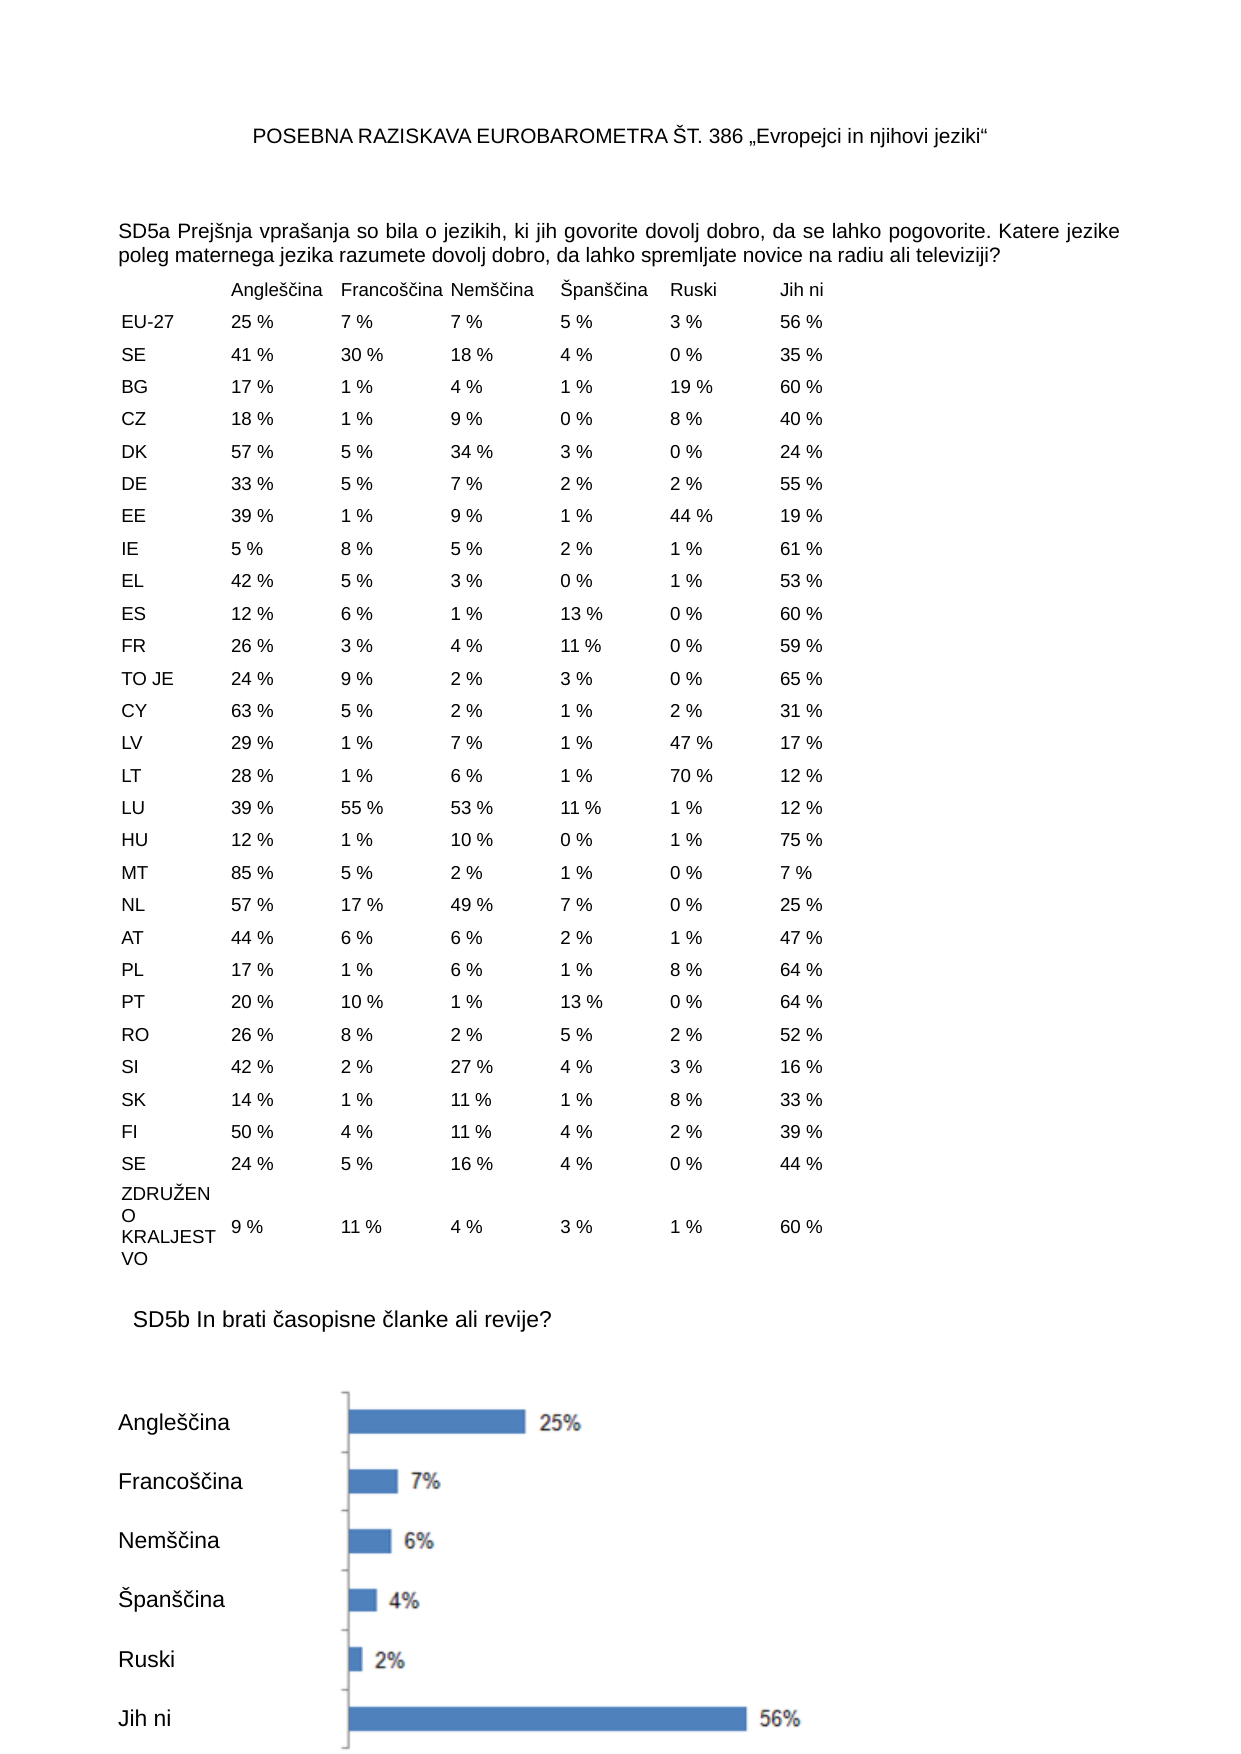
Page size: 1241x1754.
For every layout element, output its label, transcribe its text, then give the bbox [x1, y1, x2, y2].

table_cell 7 % [448, 468, 557, 500]
table_cell 12 % [777, 791, 887, 824]
table_cell RO [118, 1018, 228, 1051]
table_cell 39 % [228, 500, 338, 532]
table_cell ES [118, 597, 228, 629]
table_cell 1 % [557, 727, 667, 759]
table_cell 30 % [338, 338, 447, 370]
table_cell 60 % [777, 370, 887, 403]
table_cell 25 % [777, 889, 887, 921]
table_cell 7 % [448, 727, 557, 759]
text SD5a Prejšnja vprašanja so bila o jezikih, ki jih govorite dovolj dobro, da se lahko pogovorite. Katere jezike poleg maternega jezika razumete dovolj dobro, da lahko spremljate novice na radiu ali televiziji? [118, 219, 1122, 267]
table_cell 19 % [777, 500, 887, 532]
table_cell 8 % [667, 403, 777, 435]
table_cell 7 % [338, 306, 447, 338]
table_cell 9 % [228, 1180, 338, 1272]
table_cell 11 % [448, 1083, 557, 1115]
table_cell 5 % [338, 565, 447, 597]
table_cell 0 % [667, 986, 777, 1018]
table_cell 0 % [667, 338, 777, 370]
table_cell 60 % [777, 1180, 887, 1272]
table_cell 31 % [777, 694, 887, 727]
table_cell 27 % [448, 1051, 557, 1083]
table_cell 40 % [777, 403, 887, 435]
table_cell 49 % [448, 889, 557, 921]
table_cell 2 % [667, 1018, 777, 1051]
table_cell 24 % [228, 662, 338, 694]
table_cell DK [118, 435, 228, 467]
table_cell 2 % [557, 468, 667, 500]
table_cell 25 % [228, 306, 338, 338]
table_cell 6 % [448, 759, 557, 791]
table_cell 18 % [228, 403, 338, 435]
table_cell 13 % [557, 986, 667, 1018]
table_cell 3 % [338, 630, 447, 662]
table_header Francoščina [338, 273, 447, 306]
table_cell 1 % [557, 1083, 667, 1115]
table_cell 7 % [448, 306, 557, 338]
table_cell 12 % [228, 597, 338, 629]
table_cell 10 % [448, 824, 557, 856]
table_cell DE [118, 468, 228, 500]
table_cell 1 % [448, 986, 557, 1018]
table_cell 42 % [228, 565, 338, 597]
table_cell TO JE [118, 662, 228, 694]
picture [334, 1371, 813, 1754]
table_cell 56 % [777, 306, 887, 338]
table_cell 1 % [338, 403, 447, 435]
table_cell CZ [118, 403, 228, 435]
table_cell 3 % [557, 435, 667, 467]
table_header [118, 273, 228, 306]
table_cell 2 % [667, 694, 777, 727]
table_cell 4 % [448, 370, 557, 403]
table_cell 33 % [228, 468, 338, 500]
table_cell 5 % [338, 435, 447, 467]
table_cell 0 % [667, 889, 777, 921]
table_cell 2 % [557, 921, 667, 953]
table_cell 59 % [777, 630, 887, 662]
table_cell 6 % [338, 597, 447, 629]
table_cell EU-27 [118, 306, 228, 338]
table_cell 1 % [557, 856, 667, 889]
table_cell 63 % [228, 694, 338, 727]
table_cell 53 % [448, 791, 557, 824]
table_cell 0 % [667, 630, 777, 662]
table_cell 35 % [777, 338, 887, 370]
table_cell 39 % [228, 791, 338, 824]
table_header Ruski [667, 273, 777, 306]
table_cell EE [118, 500, 228, 532]
table_cell 75 % [777, 824, 887, 856]
table_cell 14 % [228, 1083, 338, 1115]
table_cell 47 % [667, 727, 777, 759]
table_cell 19 % [667, 370, 777, 403]
table_cell FI [118, 1115, 228, 1148]
table_cell CY [118, 694, 228, 727]
table_cell 8 % [667, 954, 777, 986]
table_cell 57 % [228, 889, 338, 921]
table_cell NL [118, 889, 228, 921]
table_cell 2 % [448, 694, 557, 727]
table_cell 39 % [777, 1115, 887, 1148]
table_cell 5 % [557, 306, 667, 338]
table_cell 29 % [228, 727, 338, 759]
table_cell 10 % [338, 986, 447, 1018]
table_cell PT [118, 986, 228, 1018]
table_cell 85 % [228, 856, 338, 889]
table_cell 4 % [448, 1180, 557, 1272]
table_cell 55 % [338, 791, 447, 824]
table_cell 1 % [338, 500, 447, 532]
table_cell 17 % [228, 954, 338, 986]
table_cell 4 % [557, 1051, 667, 1083]
table_cell 34 % [448, 435, 557, 467]
table_cell 26 % [228, 630, 338, 662]
table_cell 64 % [777, 986, 887, 1018]
table_cell 1 % [667, 824, 777, 856]
table_header Španščina [557, 273, 667, 306]
table_cell 2 % [338, 1051, 447, 1083]
table_cell 65 % [777, 662, 887, 694]
table_cell SI [118, 1051, 228, 1083]
table_cell 28 % [228, 759, 338, 791]
table_cell 2 % [448, 662, 557, 694]
table_cell 12 % [777, 759, 887, 791]
table_cell 17 % [338, 889, 447, 921]
table_cell 50 % [228, 1115, 338, 1148]
table_cell LV [118, 727, 228, 759]
table_cell MT [118, 856, 228, 889]
table_cell 17 % [777, 727, 887, 759]
table_cell 7 % [557, 889, 667, 921]
table_cell 0 % [557, 824, 667, 856]
table_cell SE [118, 338, 228, 370]
table_cell 4 % [448, 630, 557, 662]
table_cell 44 % [667, 500, 777, 532]
table_cell 47 % [777, 921, 887, 953]
table_cell 0 % [557, 565, 667, 597]
table_cell 1 % [557, 500, 667, 532]
table_cell BG [118, 370, 228, 403]
table_cell 57 % [228, 435, 338, 467]
table_cell 1 % [667, 565, 777, 597]
table_cell 3 % [557, 1180, 667, 1272]
table_cell 1 % [667, 791, 777, 824]
table_cell 1 % [338, 824, 447, 856]
table_cell 4 % [557, 1115, 667, 1148]
table_cell 1 % [448, 597, 557, 629]
table_cell 1 % [338, 727, 447, 759]
table_cell 4 % [338, 1115, 447, 1148]
table_cell 53 % [777, 565, 887, 597]
table_cell SE [118, 1148, 228, 1180]
table_cell FR [118, 630, 228, 662]
table_cell 16 % [777, 1051, 887, 1083]
table_cell AT [118, 921, 228, 953]
table_cell 18 % [448, 338, 557, 370]
table_cell 8 % [338, 1018, 447, 1051]
table_cell 2 % [557, 532, 667, 565]
table_cell ZDRUŽENO KRALJESTVO [118, 1180, 228, 1272]
table_cell 5 % [338, 694, 447, 727]
table_cell 9 % [338, 662, 447, 694]
table_cell 41 % [228, 338, 338, 370]
table_cell PL [118, 954, 228, 986]
table_cell 8 % [338, 532, 447, 565]
table_cell 13 % [557, 597, 667, 629]
table_header Angleščina [228, 273, 338, 306]
table_cell 1 % [338, 1083, 447, 1115]
table_cell 6 % [338, 921, 447, 953]
table_cell 1 % [667, 921, 777, 953]
table_cell 5 % [448, 532, 557, 565]
table_cell 20 % [228, 986, 338, 1018]
table_cell 3 % [557, 662, 667, 694]
table_cell 0 % [667, 435, 777, 467]
table_cell 1 % [667, 532, 777, 565]
table_cell 55 % [777, 468, 887, 500]
table_cell LT [118, 759, 228, 791]
table_cell 8 % [667, 1083, 777, 1115]
table_cell 61 % [777, 532, 887, 565]
table_cell 1 % [338, 954, 447, 986]
table_cell 26 % [228, 1018, 338, 1051]
table_cell 9 % [448, 500, 557, 532]
table_cell 7 % [777, 856, 887, 889]
table_cell 64 % [777, 954, 887, 986]
table_cell 11 % [557, 791, 667, 824]
table_cell 16 % [448, 1148, 557, 1180]
table_cell 6 % [448, 954, 557, 986]
table_cell 2 % [448, 856, 557, 889]
table_cell 1 % [338, 759, 447, 791]
table_cell SK [118, 1083, 228, 1115]
table_cell 42 % [228, 1051, 338, 1083]
table_cell 3 % [667, 306, 777, 338]
table_cell 9 % [448, 403, 557, 435]
table_cell 5 % [338, 1148, 447, 1180]
table_cell 0 % [667, 597, 777, 629]
table_cell 12 % [228, 824, 338, 856]
table_cell 44 % [228, 921, 338, 953]
table_cell 5 % [338, 856, 447, 889]
table_cell 6 % [448, 921, 557, 953]
table_cell EL [118, 565, 228, 597]
table_cell 2 % [667, 1115, 777, 1148]
table_cell 24 % [228, 1148, 338, 1180]
table_cell 2 % [667, 468, 777, 500]
table_cell 2 % [448, 1018, 557, 1051]
table_cell 5 % [338, 468, 447, 500]
table_cell 1 % [667, 1180, 777, 1272]
table_cell HU [118, 824, 228, 856]
table_cell IE [118, 532, 228, 565]
table_cell 70 % [667, 759, 777, 791]
table_header Nemščina [448, 273, 557, 306]
table_cell LU [118, 791, 228, 824]
table_cell 0 % [667, 856, 777, 889]
table_cell 52 % [777, 1018, 887, 1051]
table_cell 1 % [557, 694, 667, 727]
table_cell 0 % [667, 662, 777, 694]
table_cell 33 % [777, 1083, 887, 1115]
table_cell 3 % [448, 565, 557, 597]
table_cell 1 % [557, 954, 667, 986]
table_cell 24 % [777, 435, 887, 467]
table_cell 4 % [557, 1148, 667, 1180]
table_cell 44 % [777, 1148, 887, 1180]
table_cell 5 % [557, 1018, 667, 1051]
table_cell 17 % [228, 370, 338, 403]
table_cell 1 % [557, 759, 667, 791]
table_cell 5 % [228, 532, 338, 565]
table_cell 11 % [338, 1180, 447, 1272]
table_cell 11 % [448, 1115, 557, 1148]
table_cell 0 % [557, 403, 667, 435]
table_cell 0 % [667, 1148, 777, 1180]
table_cell 3 % [667, 1051, 777, 1083]
table_cell 60 % [777, 597, 887, 629]
table_cell 4 % [557, 338, 667, 370]
table_cell 11 % [557, 630, 667, 662]
table_cell 1 % [338, 370, 447, 403]
table_header Jih ni [777, 273, 887, 306]
table_cell 1 % [557, 370, 667, 403]
